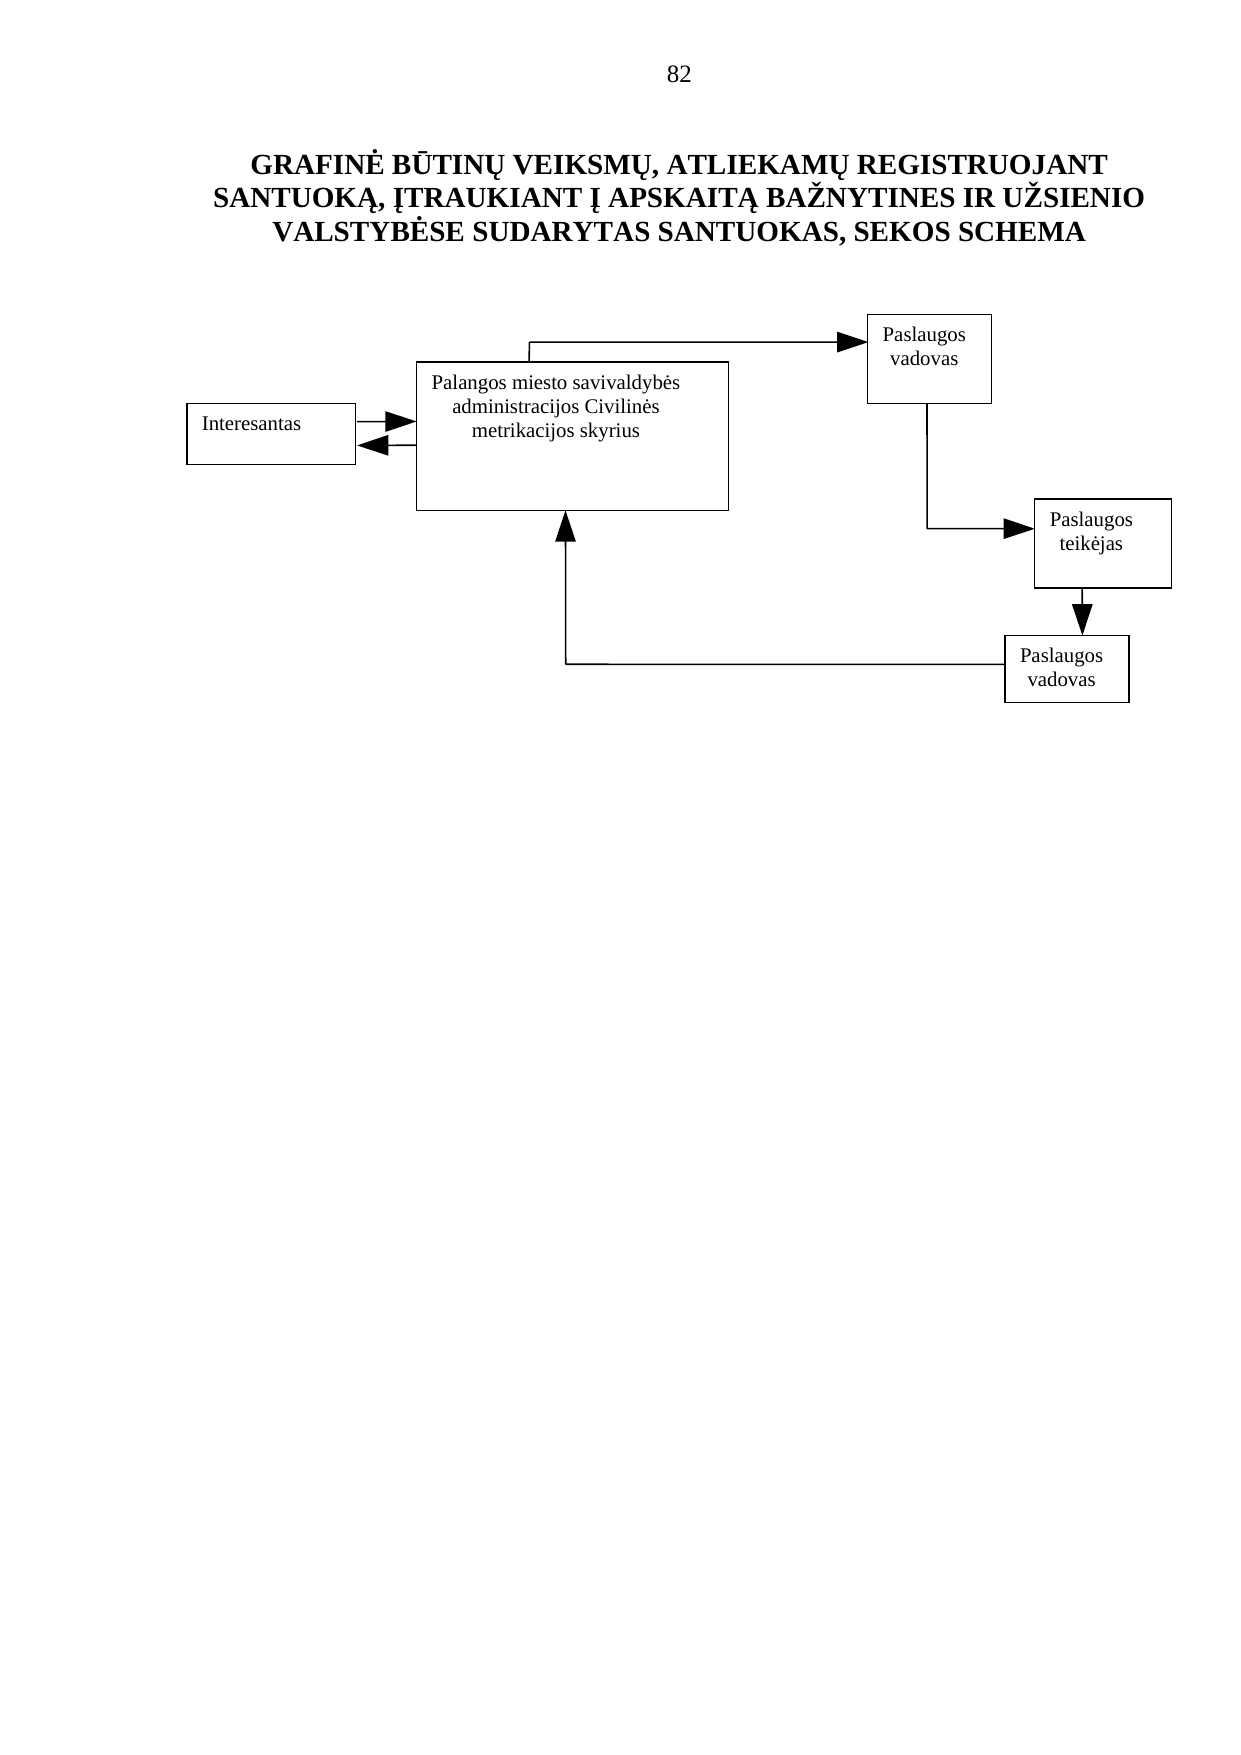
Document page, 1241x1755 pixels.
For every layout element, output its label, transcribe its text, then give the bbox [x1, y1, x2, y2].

text GRAFINĖ BŪTINŲ VEIKSMŲ, ATLIEKAMŲ REGISTRUOJANT SANTUOKĄ, ĮTRAUKIANT Į APSKAITĄ BAŽNYTINES IR UŽSIENIO VALSTYBĖSE SUDARYTAS SANTUOKAS, SEKOS SCHEMA [177, 147, 1181, 247]
